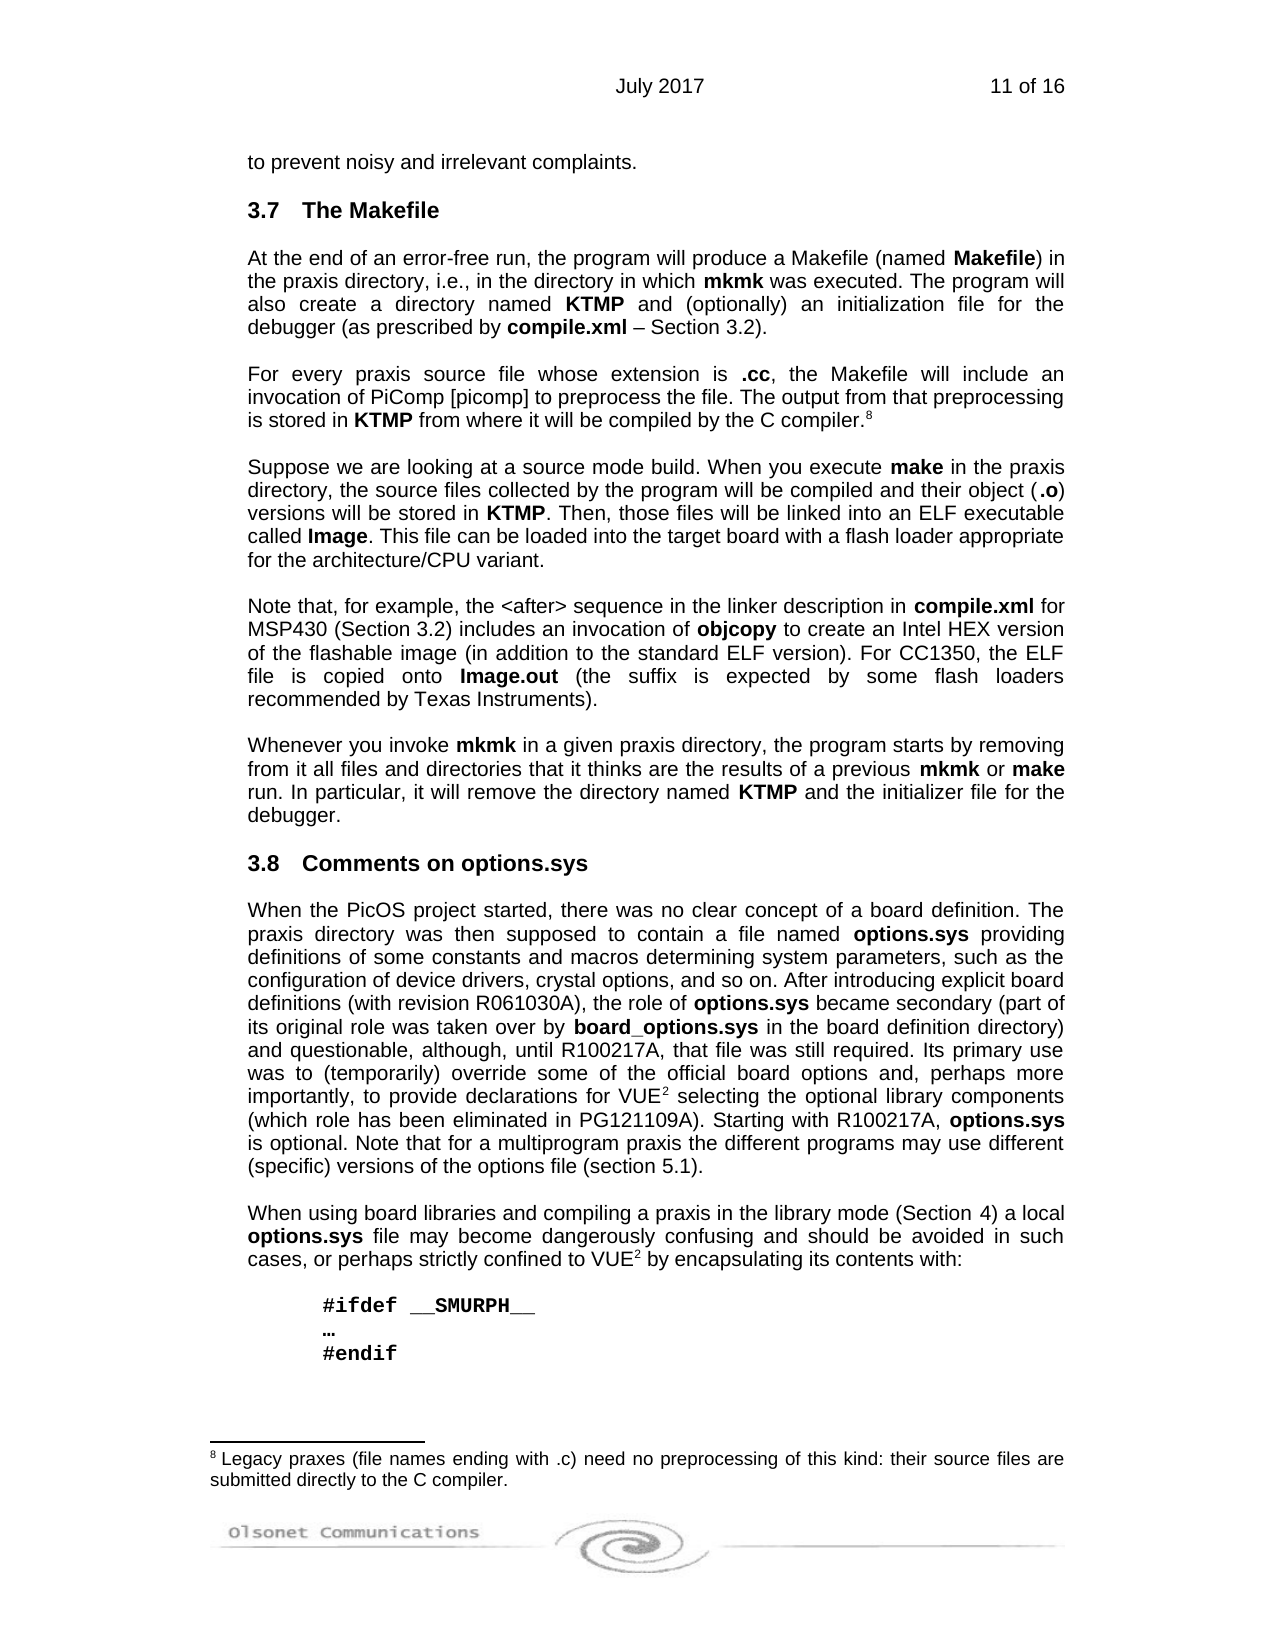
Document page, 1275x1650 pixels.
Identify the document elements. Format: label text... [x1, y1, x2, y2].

text At the end of an error-free run, the program will produce a Makefile (named Makefile) in the praxis directory, i.e., in the directory in which mkmk was executed. The program will also create a directory named KTMP and (optionally) an initialization file for the debugger (as prescribed by compile.xml – Section 3.2). [247, 246, 1065, 339]
text #endif [247, 1343, 1065, 1366]
subtitle Comments on options.sys [247, 850, 1065, 876]
text Note that, for example, the <after> sequence in the linker description in compile.xml for MSP430 (Section 3.2) includes an invocation of objcopy to create an Intel HEX version of the flashable image (in addition to the standard ELF version). For CC1350, the ELF file is copied onto Image.out (the suffix is expected by some flash loaders recommended by Texas Instruments). [247, 595, 1065, 711]
text For every praxis source file whose extension is .cc, the Makefile will include an invocation of PiComp [picomp] to preprocess the file. The output from that preprocessing is stored in KTMP from where it will be compiled by the C compiler. [247, 362, 1065, 432]
text Suppose we are looking at a source mode build. When you execute make in the praxis directory, the source files collected by the program will be compiled and their object (.o) versions will be stored in KTMP. Then, those files will be linked into an ELF executable called Image. This file can be loaded into the target board with a flash loader appropriate for the architecture/CPU variant. [247, 455, 1065, 571]
text When the PicOS project started, there was no clear concept of a board definition. The praxis directory was then supposed to contain a file named options.sys providing definitions of some constants and macros determining system parameters, such as the configuration of device drivers, crystal options, and so on. After introducing explicit board definitions (with revision R061030A), the role of options.sys became secondary (part of its original role was taken over by board_options.sys in the board definition directory) and questionable, although, until R100217A, that file was still required. Its primary use was to (temporarily) override some of the official board options and, perhaps more importantly, to provide declarations for VUE2 selecting the optional library components (which role has been eliminated in PG121109A). Starting with R100217A, options.sys is optional. Note that for a multiprogram praxis the different programs may use different (specific) versions of the options file (section 5.1). [247, 899, 1065, 1178]
text #ifdef __SMURPH__ [247, 1294, 1065, 1319]
subtitle The Makefile [247, 197, 1065, 223]
text Legacy praxes (file names ending with .c) need no preprocessing of this kind: their source files are submitted directly to the C compiler. [210, 1448, 1065, 1490]
text Whenever you invoke mkmk in a given praxis directory, the program starts by removing from it all files and directories that it thinks are the results of a previous mkmk or make run. In particular, it will remove the directory named KTMP and the initializer file for the debugger. [247, 734, 1065, 827]
text … [247, 1319, 1065, 1343]
text When using board libraries and compiling a praxis in the library mode (Section 4) a local options.sys file may become dangerously confusing and should be avoided in such cases, or perhaps strictly confined to VUE2 by encapsulating its contents with: [247, 1201, 1065, 1271]
text to prevent noisy and irrelevant complaints. [247, 151, 1065, 174]
picture [210, 1504, 1065, 1596]
